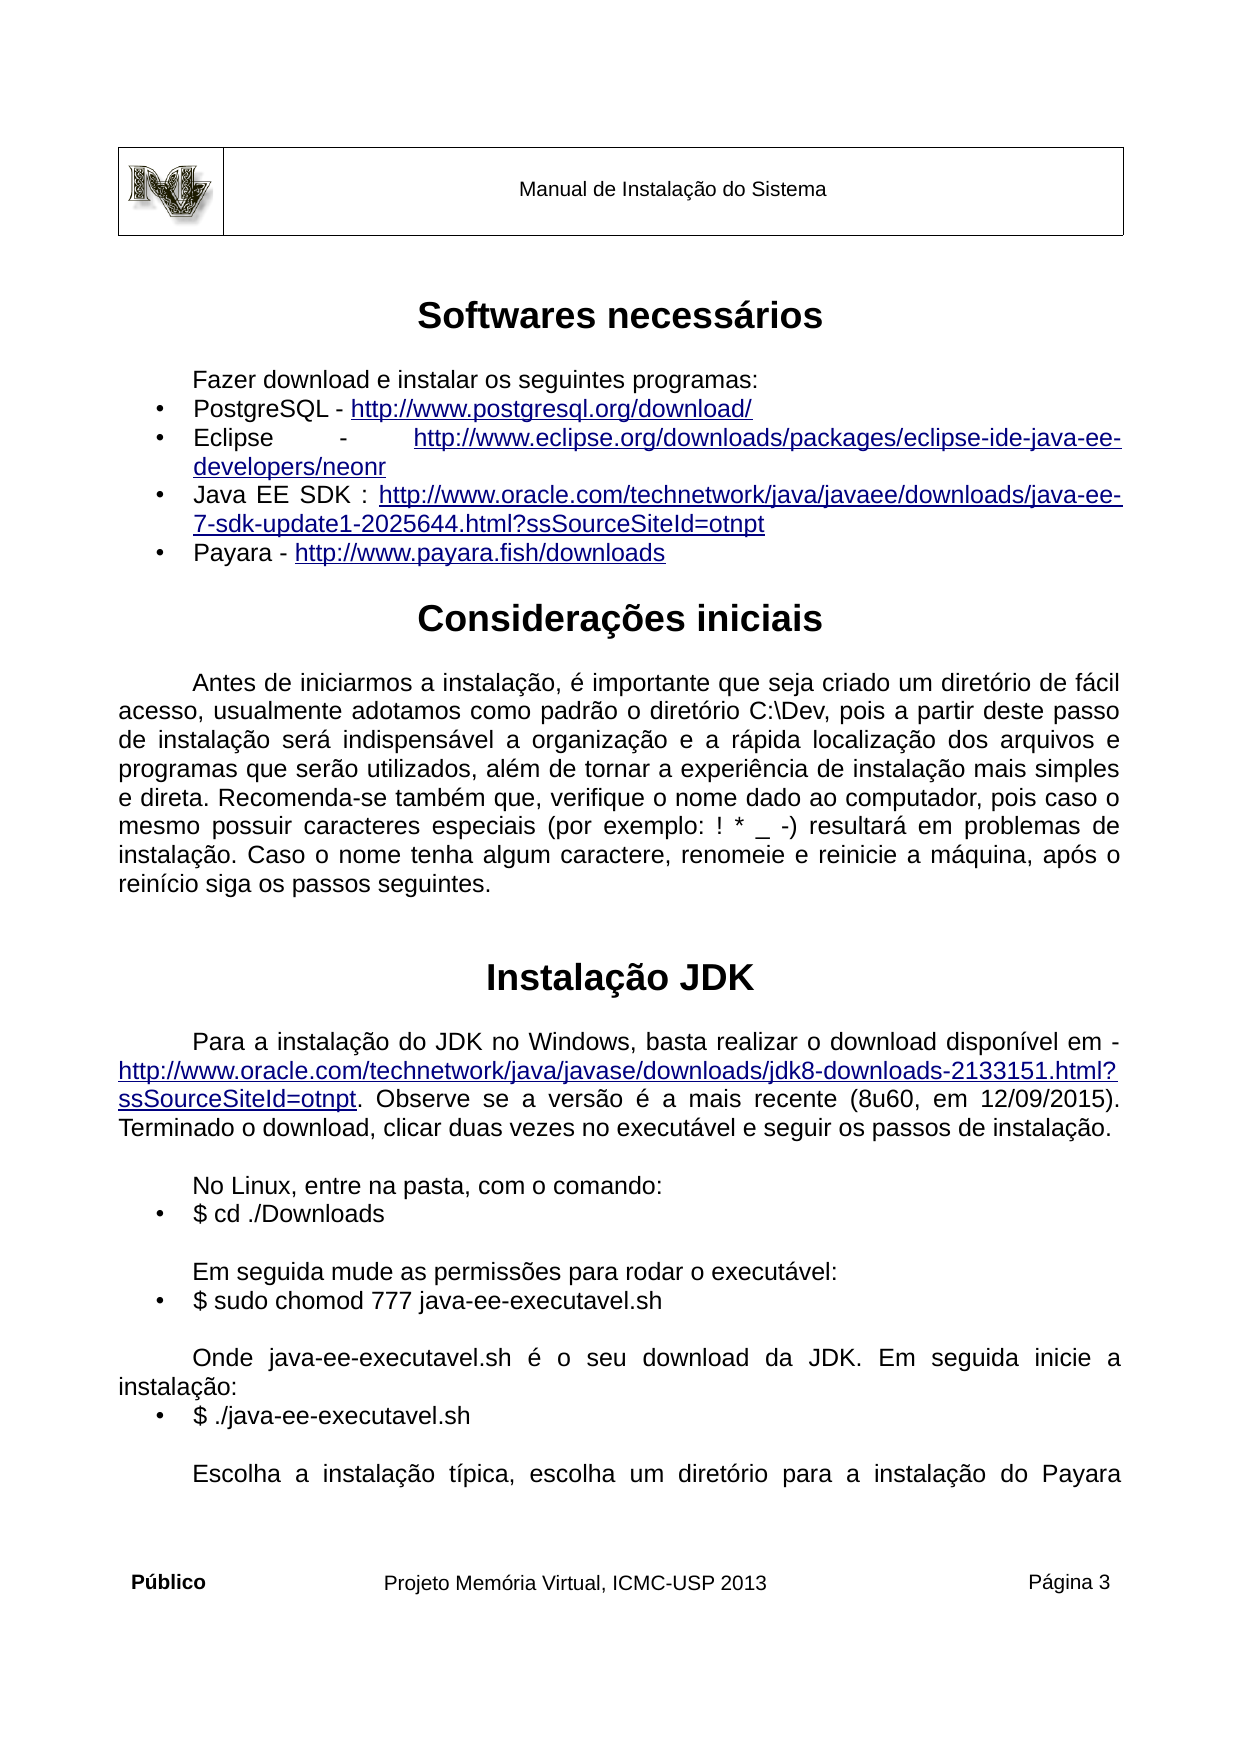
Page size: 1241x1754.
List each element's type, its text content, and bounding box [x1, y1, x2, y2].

list Eclipse - http://www.eclipse.org/downloads/packages/eclipse-ide-java-ee-developers/neonr [156, 423, 1122, 481]
list Payara - http://www.payara.fish/downloads [156, 538, 1122, 567]
text Em seguida mude as permissões para rodar o executável: [118, 1257, 1122, 1286]
text Escolha a instalação típica, escolha um diretório para a instalação do Payara [118, 1458, 1122, 1487]
list Java EE SDK : http://www.oracle.com/technetwork/java/javaee/downloads/java-ee-7-sdk-update1-2025644.html?ssSourceSiteId=otnpt [156, 481, 1122, 538]
subtitle Instalação JDK [118, 955, 1122, 998]
subtitle Softwares necessários [118, 293, 1122, 337]
list PostgreSQL - http://www.postgresql.org/download/ [156, 394, 1122, 423]
text Para a instalação do JDK no Windows, basta realizar o download disponível em - http://www.oracle.com/technetwork/java/javase/downloads/jdk8-downloads-2133151.html?ssSourceSiteId=otnpt. Observe se a versão é a mais recente (8u60, em 12/09/2015). Terminado o download, clicar duas vezes no executável e seguir os passos de instalação. [118, 1027, 1122, 1142]
list $ sudo chomod 777 java-ee-executavel.sh [156, 1286, 1122, 1315]
list $ cd ./Downloads [156, 1199, 1122, 1228]
text Antes de iniciarmos a instalação, é importante que seja criado um diretório de fácil acesso, usualmente adotamos como padrão o diretório C:\Dev, pois a partir deste passo de instalação será indispensável a organização e a rápida localização dos arquivos e programas que serão utilizados, além de tornar a experiência de instalação mais simples e direta. Recomenda-se também que, verifique o nome dado ao computador, pois caso o mesmo possuir caracteres especiais (por exemplo: ! * _ -) resultará em problemas de instalação. Caso o nome tenha algum caractere, renomeie e reinicie a máquina, após o reinício siga os passos seguintes. [118, 668, 1122, 898]
text No Linux, entre na pasta, com o comando: [118, 1171, 1122, 1199]
picture [123, 153, 214, 229]
list $ ./java-ee-executavel.sh [156, 1401, 1122, 1430]
text Onde java-ee-executavel.sh é o seu download da JDK. Em seguida inicie a instalação: [118, 1343, 1122, 1401]
text Fazer download e instalar os seguintes programas: [118, 365, 1122, 394]
text Considerações iniciais [118, 596, 1122, 639]
